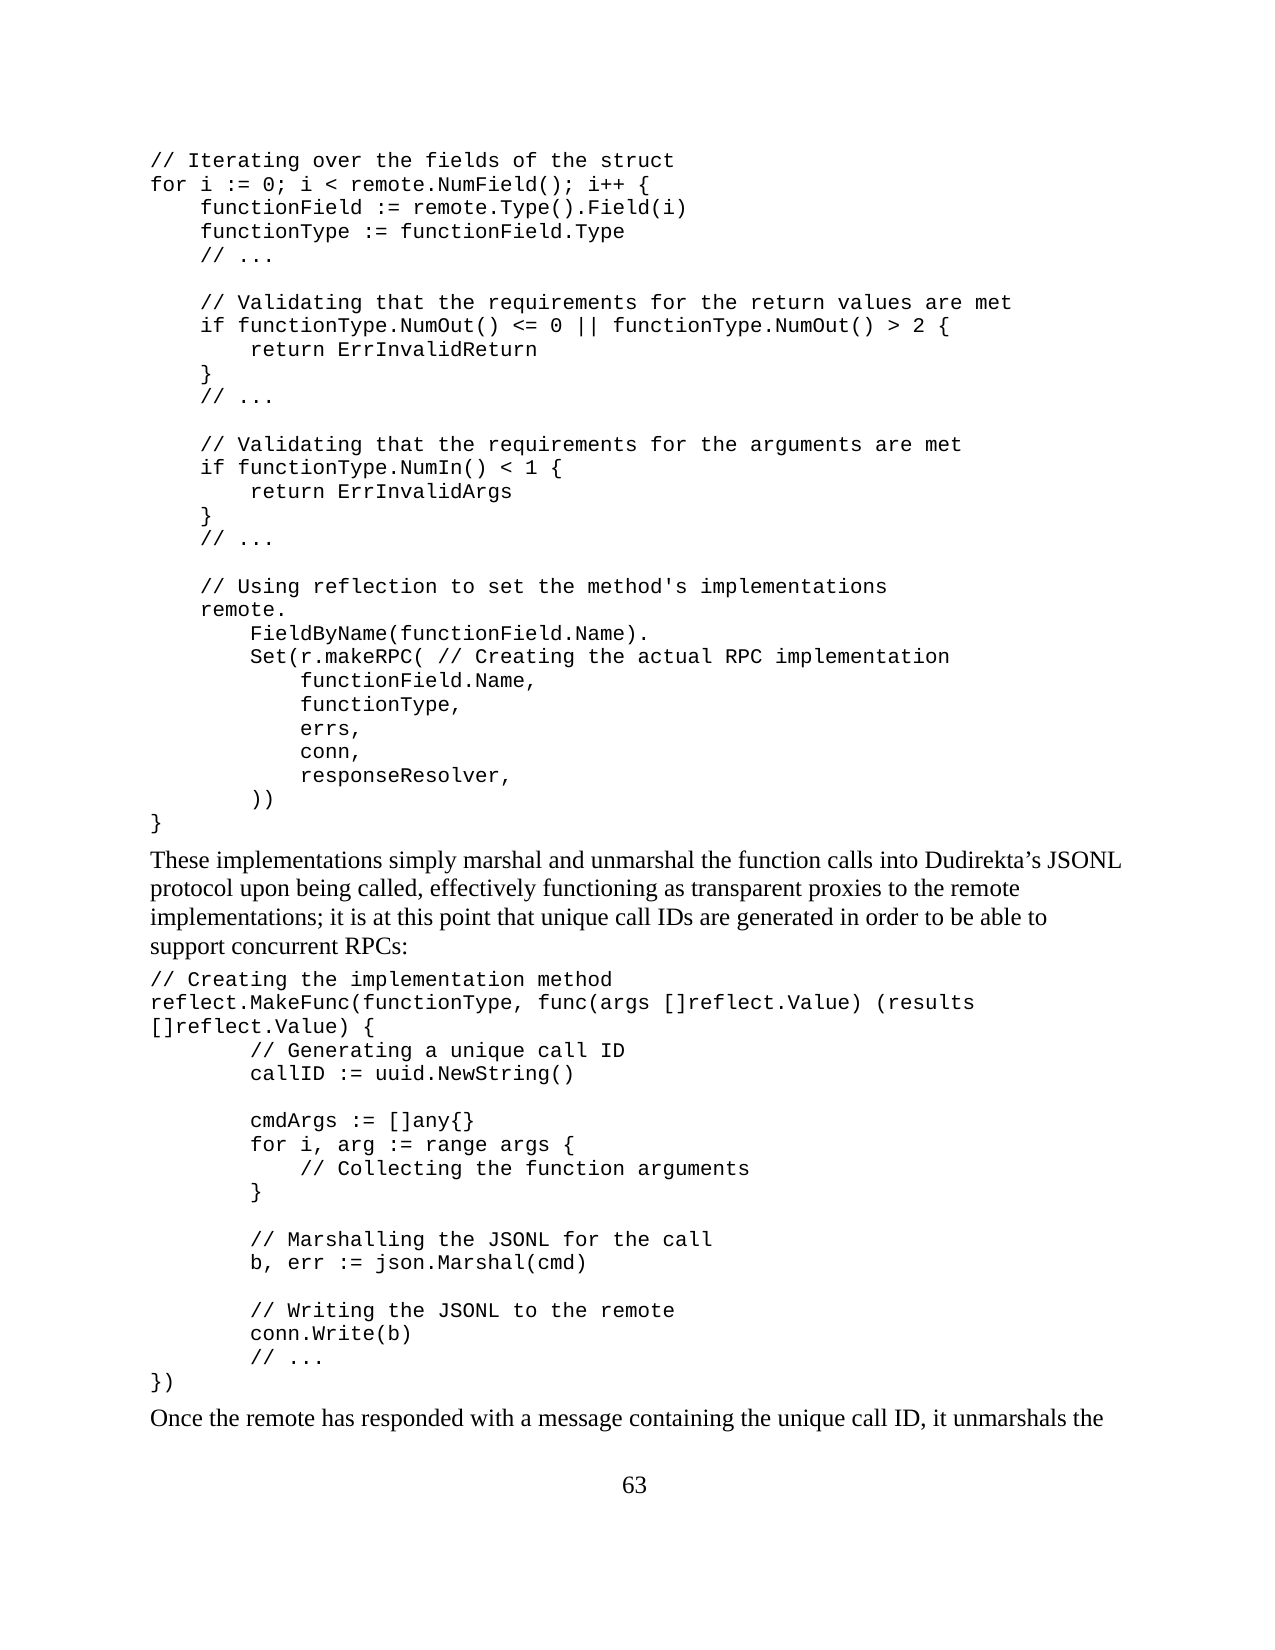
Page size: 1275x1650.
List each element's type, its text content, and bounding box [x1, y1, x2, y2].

text Once the remote has responded with a message containing the unique call ID, it unmarshals the [150, 1403, 1125, 1432]
text functionField.Name, [150, 670, 1125, 694]
text } [150, 1181, 1125, 1205]
text // Iterating over the fields of the struct [150, 150, 1125, 174]
text responseResolver, [150, 765, 1125, 788]
text } [150, 363, 1125, 386]
text // Creating the implementation method [150, 969, 1125, 992]
text functionType := functionField.Type [150, 221, 1125, 244]
text return ErrInvalidReturn [150, 339, 1125, 363]
text errs, [150, 717, 1125, 741]
text }) [150, 1371, 1125, 1394]
text // Collecting the function arguments [150, 1158, 1125, 1181]
text // Generating a unique call ID [150, 1039, 1125, 1063]
text // ... [150, 1347, 1125, 1371]
text cmdArgs := []any{} [150, 1111, 1125, 1134]
text return ErrInvalidArgs [150, 481, 1125, 505]
text // Using reflection to set the method's implementations [150, 576, 1125, 599]
text reflect.MakeFunc(functionType, func(args []reflect.Value) (results []reflect.Value) { [150, 992, 1125, 1039]
text Set(r.makeRPC( // Creating the actual RPC implementation [150, 647, 1125, 670]
text remote. [150, 599, 1125, 623]
text // ... [150, 244, 1125, 268]
text functionType, [150, 694, 1125, 717]
text )) [150, 788, 1125, 812]
text These implementations simply marshal and unmarshal the function calls into Dudirekta’s JSONL protocol upon being called, effectively functioning as transparent proxies to the remote implementations; it is at this point that unique call IDs are generated in order to be able to support concurrent RPCs: [150, 845, 1125, 960]
text // Validating that the requirements for the arguments are met [150, 434, 1125, 457]
text callID := uuid.NewString() [150, 1063, 1125, 1087]
text } [150, 505, 1125, 528]
text if functionType.NumOut() <= 0 || functionType.NumOut() > 2 { [150, 316, 1125, 339]
text if functionType.NumIn() < 1 { [150, 457, 1125, 481]
text // ... [150, 528, 1125, 552]
text b, err := json.Marshal(cmd) [150, 1252, 1125, 1276]
text // Marshalling the JSONL for the call [150, 1229, 1125, 1252]
text conn.Write(b) [150, 1323, 1125, 1347]
text // Writing the JSONL to the remote [150, 1300, 1125, 1323]
text // Validating that the requirements for the return values are met [150, 292, 1125, 316]
text functionField := remote.Type().Field(i) [150, 197, 1125, 221]
text conn, [150, 741, 1125, 765]
text for i, arg := range args { [150, 1134, 1125, 1158]
text FieldByName(functionField.Name). [150, 623, 1125, 647]
text // ... [150, 386, 1125, 410]
text } [150, 812, 1125, 836]
text for i := 0; i < remote.NumField(); i++ { [150, 174, 1125, 197]
